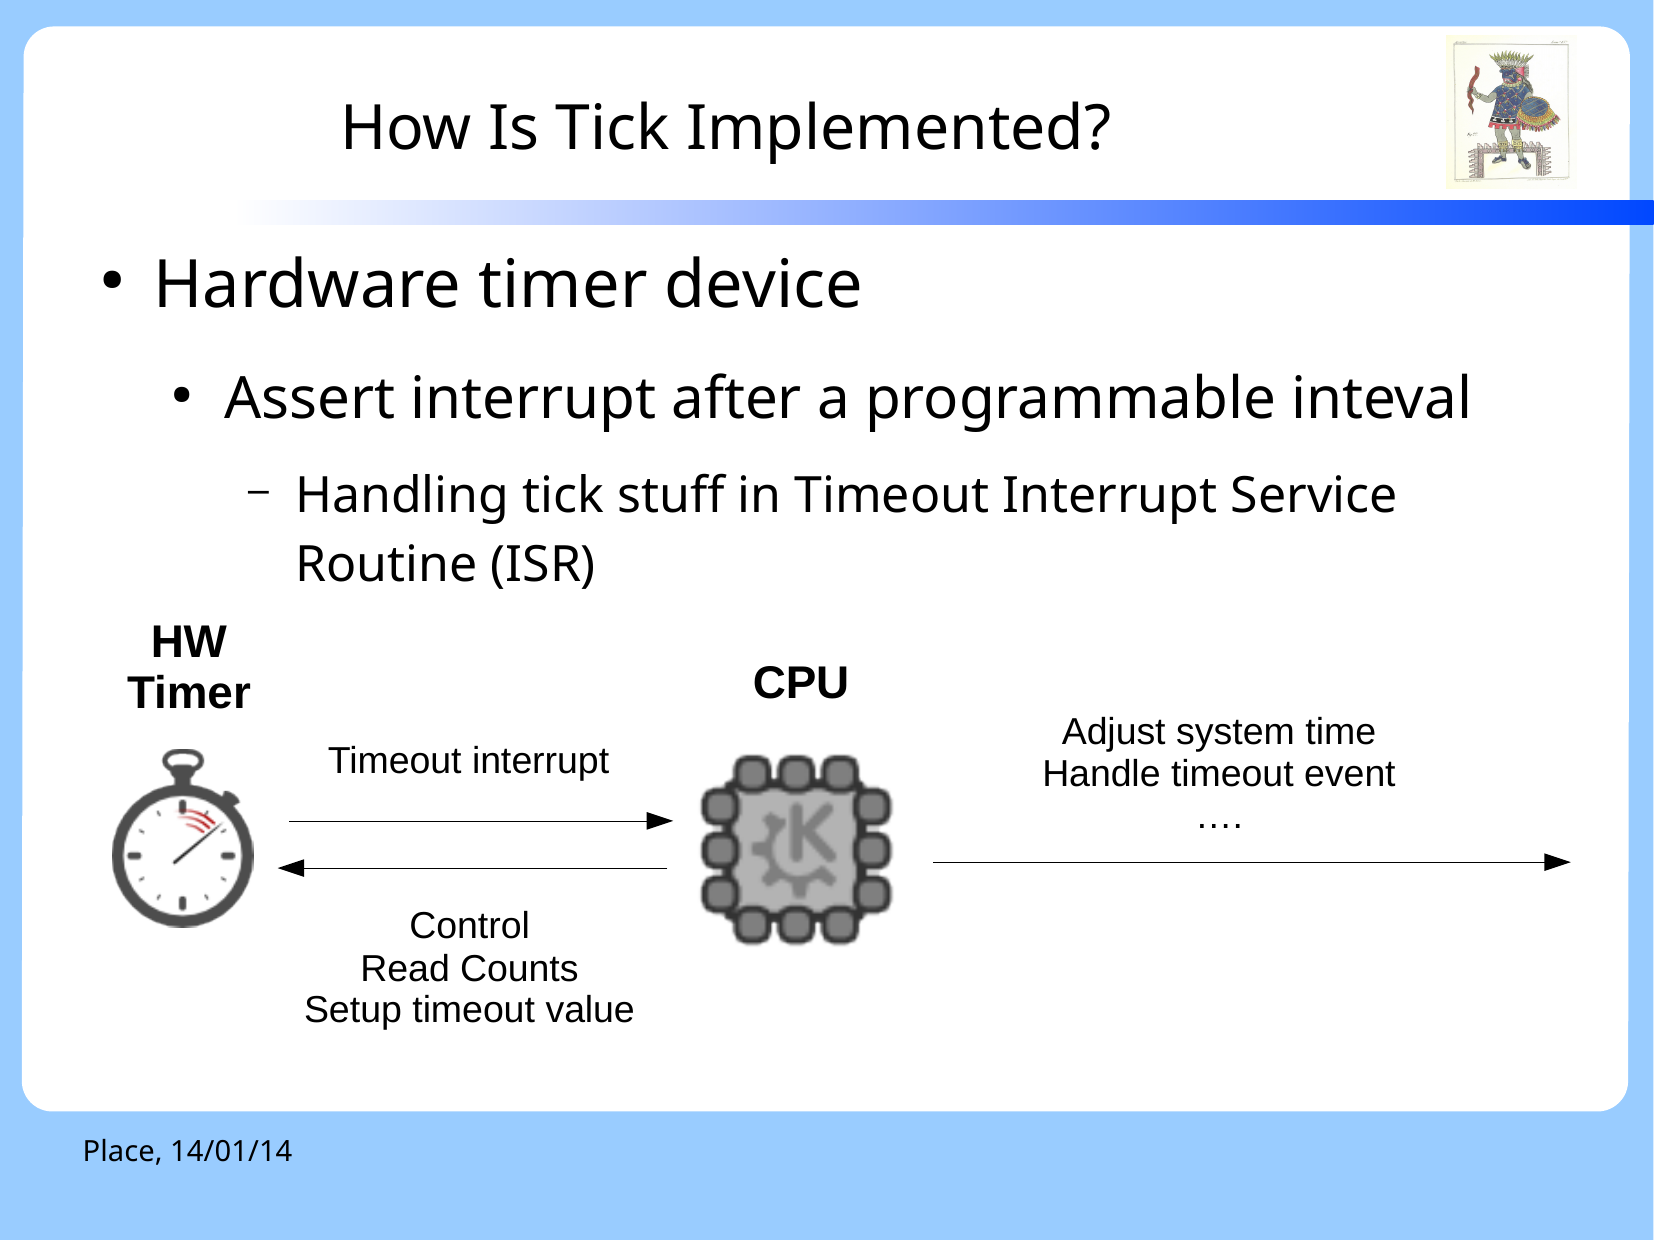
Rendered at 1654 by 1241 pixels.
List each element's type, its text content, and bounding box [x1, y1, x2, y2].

text_box HW Timer [112, 608, 266, 726]
text_box Adjust system time Handle timeout event …. [1027, 702, 1411, 844]
text_box Timeout interrupt [313, 732, 625, 790]
title How Is Tick Implemented? [82, 49, 1371, 201]
picture [696, 749, 898, 951]
text_box Control Read Counts Setup timeout value [289, 897, 650, 1039]
list Hardware timer device Assert interrupt after a programmable inteval Handling tick stuff in Timeout Interrupt Service Routine (ISR) [82, 236, 1571, 1055]
picture [1446, 35, 1577, 189]
text_box CPU [738, 649, 865, 716]
picture [112, 749, 254, 928]
